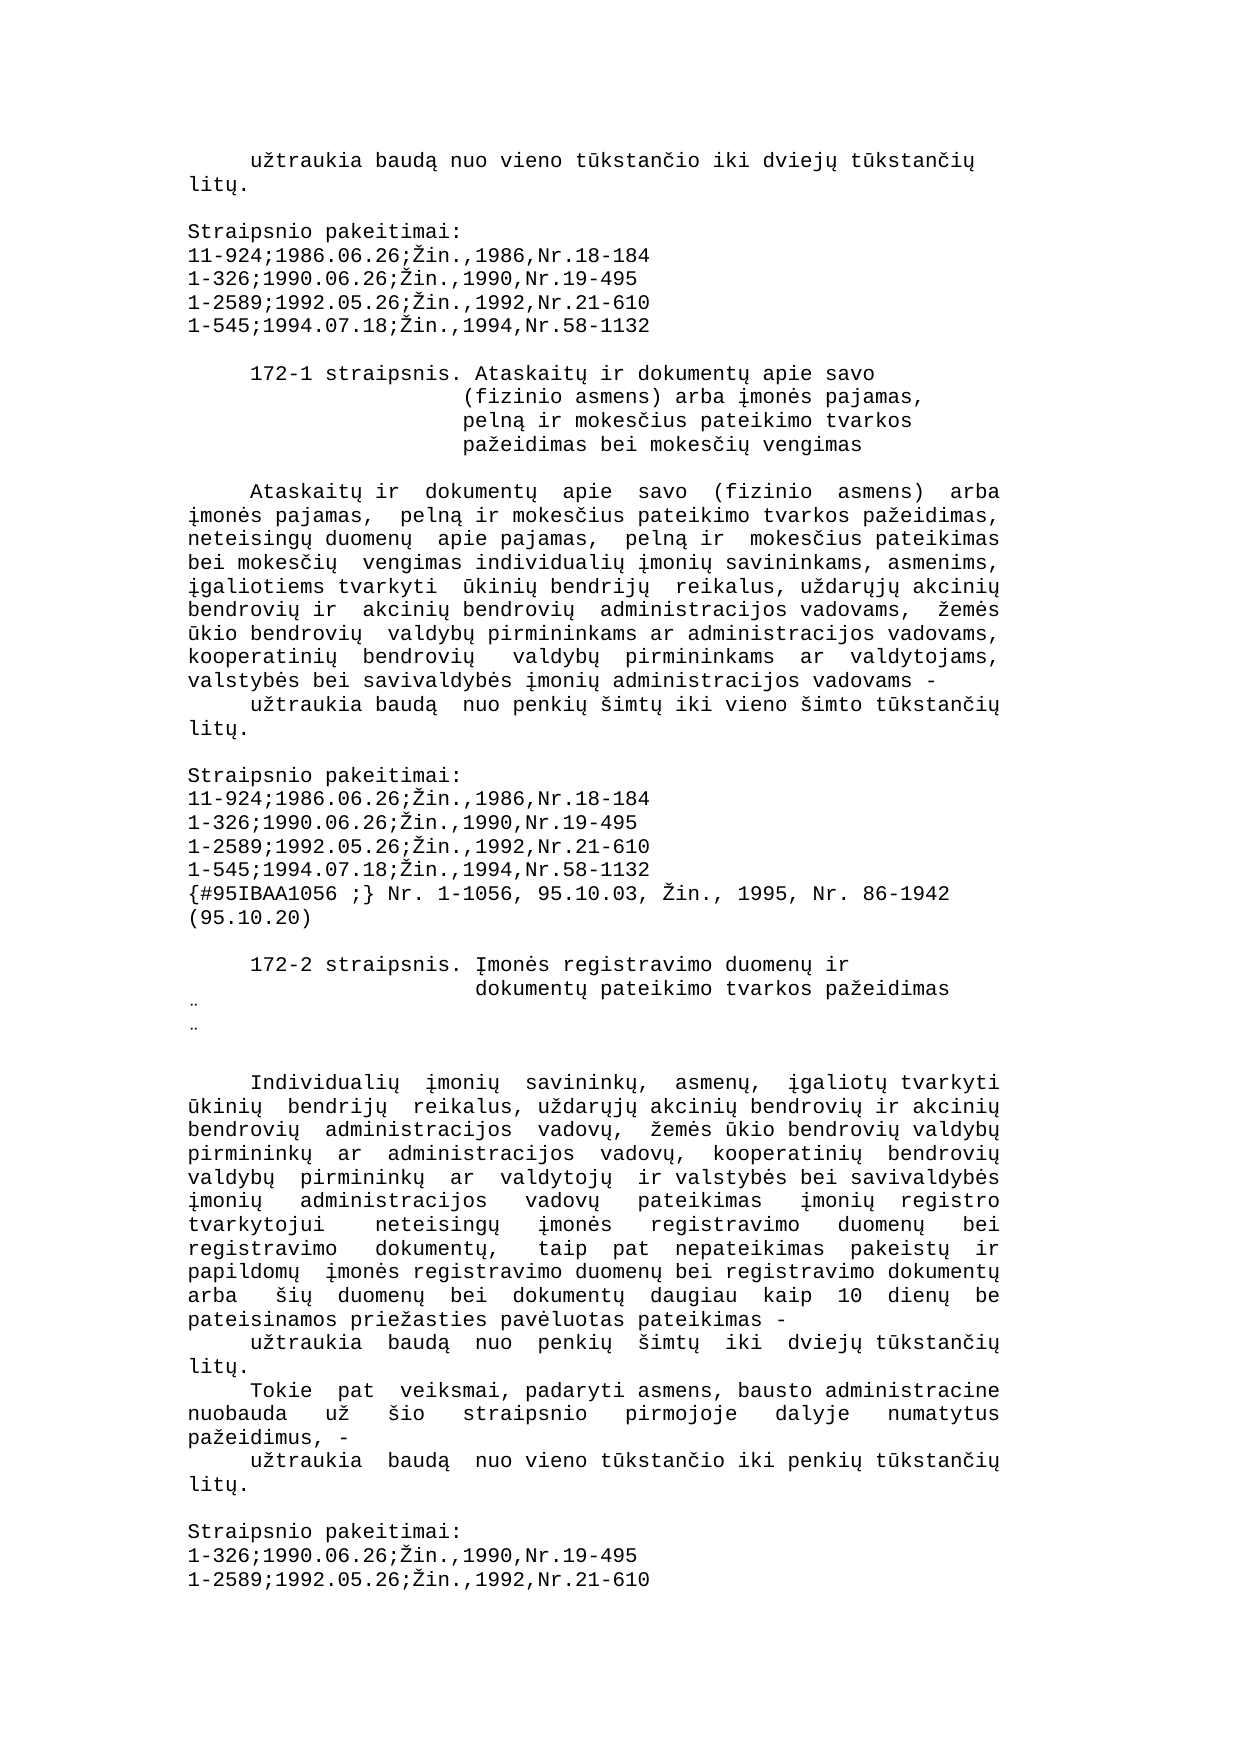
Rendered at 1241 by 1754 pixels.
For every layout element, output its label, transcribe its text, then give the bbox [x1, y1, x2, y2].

text ¨ [187, 1025, 1053, 1048]
text Individualių įmonių savininkų, asmenų, įgaliotų tvarkyti [187, 1072, 1053, 1096]
text neteisingų duomenų apie pajamas, pelną ir mokesčius pateikimas [187, 528, 1053, 552]
text Straipsnio pakeitimai: [187, 1521, 1053, 1545]
text (fizinio asmens) arba įmonės pajamas, [187, 386, 1053, 410]
text Ataskaitų ir dokumentų apie savo (fizinio asmens) arba [187, 481, 1053, 505]
text pelną ir mokesčius pateikimo tvarkos [187, 410, 1053, 434]
text 172-2 straipsnis. Įmonės registravimo duomenų ir [187, 954, 1053, 978]
text užtraukia baudą nuo vieno tūkstančio iki penkių tūkstančių [187, 1451, 1053, 1474]
text užtraukia baudą nuo penkių šimtų iki dviejų tūkstančių [187, 1332, 1053, 1356]
text Straipsnio pakeitimai: [187, 221, 1053, 244]
text įmonių administracijos vadovų pateikimas įmonių registro [187, 1190, 1053, 1214]
text pažeidimas bei mokesčių vengimas [187, 434, 1053, 457]
text 1-326;1990.06.26;Žin.,1990,Nr.19-495 [187, 268, 1053, 292]
text užtraukia baudą nuo vieno tūkstančio iki dviejų tūkstančių [187, 150, 1053, 174]
text {#95IBAA1056 ;} Nr. 1-1056, 95.10.03, Žin., 1995, Nr. 86-1942 (95.10.20) [187, 883, 1053, 930]
text litų. [187, 717, 1053, 741]
text bendrovių ir akcinių bendrovių administracijos vadovams, žemės [187, 599, 1053, 623]
text 172-1 straipsnis. Ataskaitų ir dokumentų apie savo [187, 363, 1053, 386]
text tvarkytojui neteisingų įmonės registravimo duomenų bei [187, 1214, 1053, 1238]
text Tokie pat veiksmai, padaryti asmens, bausto administracine [187, 1379, 1053, 1403]
text nuobauda už šio straipsnio pirmojoje dalyje numatytus [187, 1403, 1053, 1427]
text registravimo dokumentų, taip pat nepateikimas pakeistų ir [187, 1238, 1053, 1261]
text 1-2589;1992.05.26;Žin.,1992,Nr.21-610 [187, 292, 1053, 316]
text 1-326;1990.06.26;Žin.,1990,Nr.19-495 [187, 812, 1053, 836]
text litų. [187, 1474, 1053, 1498]
text užtraukia baudą nuo penkių šimtų iki vieno šimto tūkstančių [187, 694, 1053, 717]
text valstybės bei savivaldybės įmonių administracijos vadovams - [187, 670, 1053, 694]
text pateisinamos priežasties pavėluotas pateikimas - [187, 1309, 1053, 1332]
text Straipsnio pakeitimai: [187, 765, 1053, 788]
text įgaliotiems tvarkyti ūkinių bendrijų reikalus, uždarųjų akcinių [187, 576, 1053, 599]
text papildomų įmonės registravimo duomenų bei registravimo dokumentų [187, 1261, 1053, 1285]
text įmonės pajamas, pelną ir mokesčius pateikimo tvarkos pažeidimas, [187, 505, 1053, 528]
text pirmininkų ar administracijos vadovų, kooperatinių bendrovių [187, 1143, 1053, 1167]
text pažeidimus, - [187, 1427, 1053, 1451]
text kooperatinių bendrovių valdybų pirmininkams ar valdytojams, [187, 647, 1053, 670]
text arba šių duomenų bei dokumentų daugiau kaip 10 dienų be [187, 1285, 1053, 1309]
text 11-924;1986.06.26;Žin.,1986,Nr.18-184 [187, 244, 1053, 268]
text 1-2589;1992.05.26;Žin.,1992,Nr.21-610 [187, 836, 1053, 859]
text 1-545;1994.07.18;Žin.,1994,Nr.58-1132 [187, 859, 1053, 883]
text ūkio bendrovių valdybų pirmininkams ar administracijos vadovams, [187, 623, 1053, 647]
text 11-924;1986.06.26;Žin.,1986,Nr.18-184 [187, 788, 1053, 812]
text litų. [187, 174, 1053, 197]
text 1-545;1994.07.18;Žin.,1994,Nr.58-1132 [187, 316, 1053, 339]
text bendrovių administracijos vadovų, žemės ūkio bendrovių valdybų [187, 1119, 1053, 1143]
text valdybų pirmininkų ar valdytojų ir valstybės bei savivaldybės [187, 1167, 1053, 1190]
text ūkinių bendrijų reikalus, uždarųjų akcinių bendrovių ir akcinių [187, 1096, 1053, 1119]
text dokumentų pateikimo tvarkos pažeidimas [187, 978, 1053, 1001]
text 1-2589;1992.05.26;Žin.,1992,Nr.21-610 [187, 1569, 1053, 1592]
text litų. [187, 1356, 1053, 1379]
text ¨ [187, 1001, 1053, 1025]
text 1-326;1990.06.26;Žin.,1990,Nr.19-495 [187, 1545, 1053, 1569]
text bei mokesčių vengimas individualių įmonių savininkams, asmenims, [187, 552, 1053, 576]
